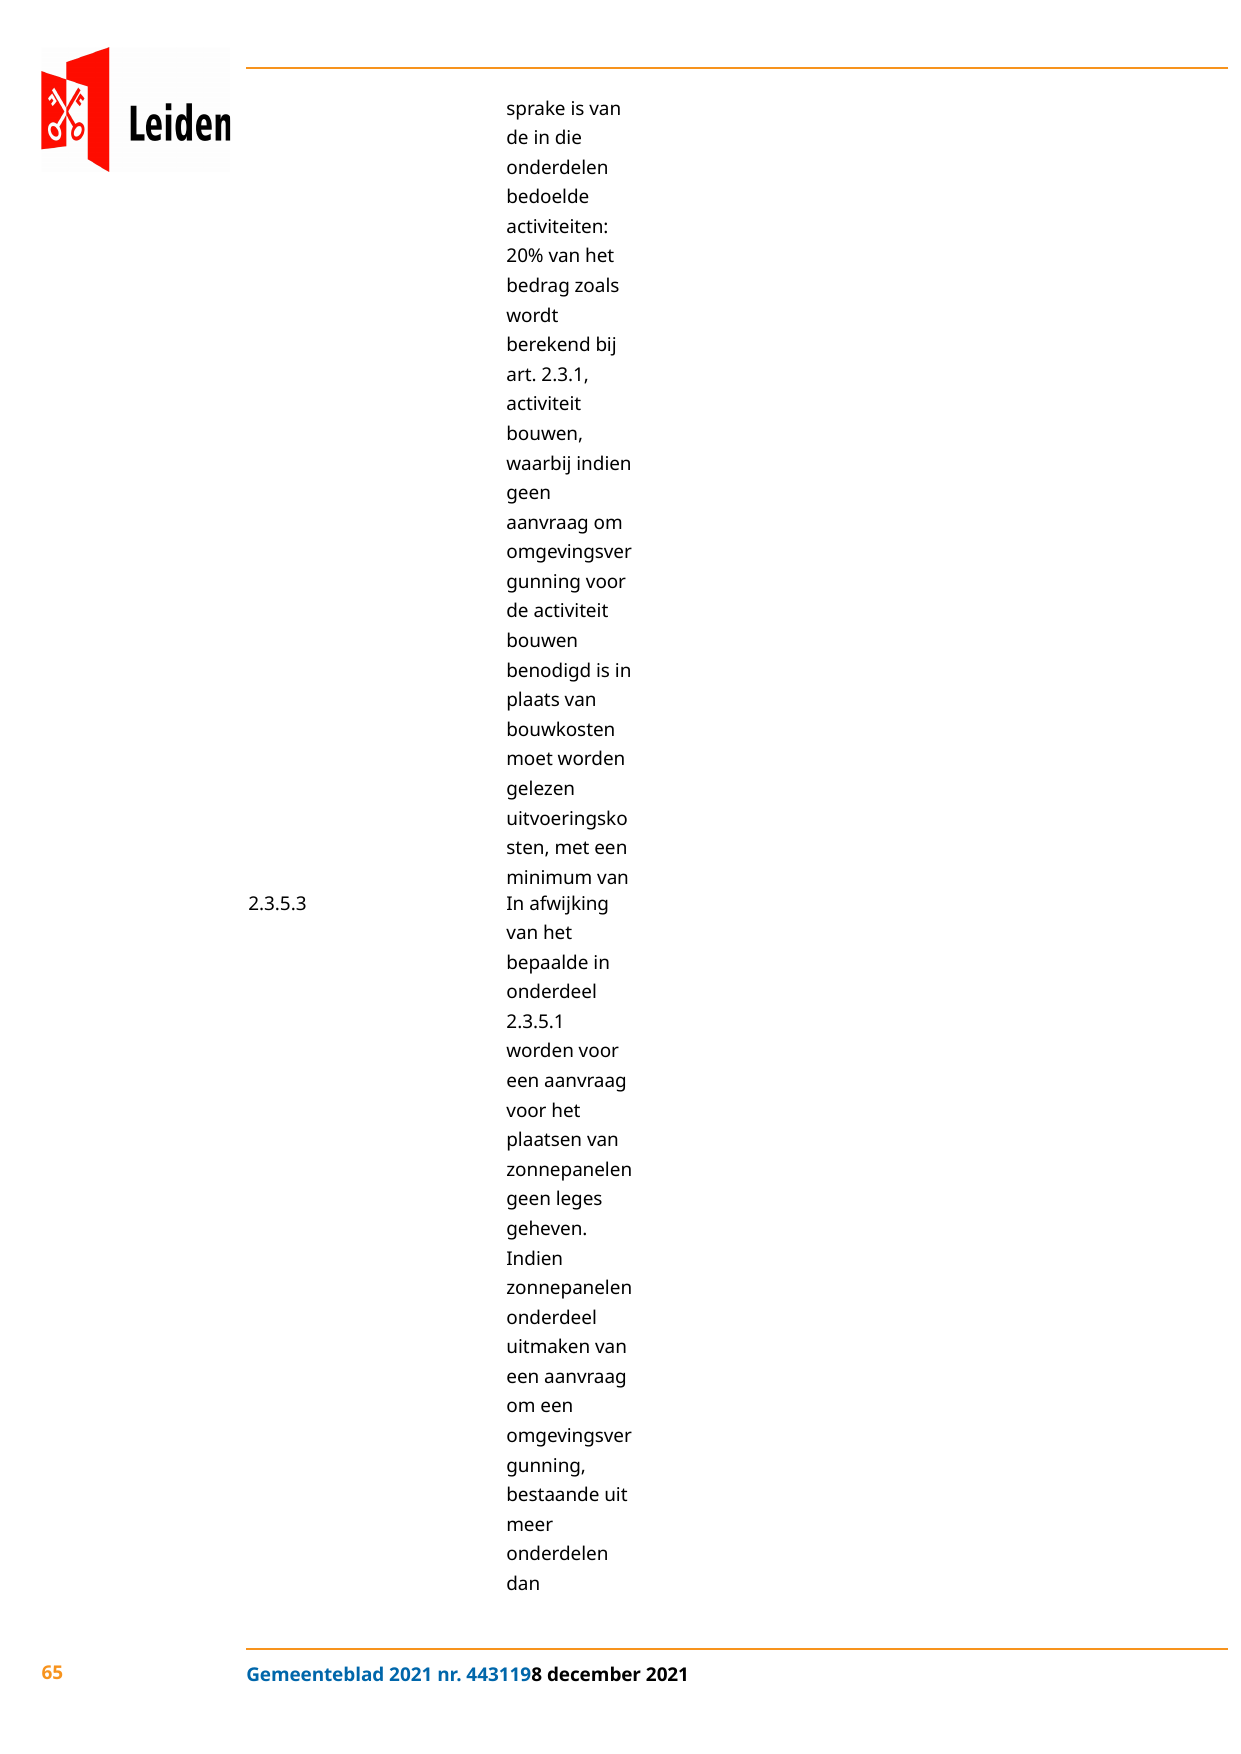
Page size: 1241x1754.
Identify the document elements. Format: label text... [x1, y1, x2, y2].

table_cell [764, 95, 1022, 890]
picture [41, 47, 231, 172]
table_cell sprake is van de in die onderdelen bedoelde activiteiten: 20% van het bedrag zoals wordt berekend bij art. 2.3.1, activiteit bouwen, waarbij indien geen aanvraag om omgevingsvergunning voor de activiteit bouwen benodigd is in plaats van bouwkosten moet worden gelezen uitvoeringskosten, met een minimum van [506, 95, 635, 890]
table_cell [635, 95, 764, 890]
table_cell [248, 95, 506, 890]
table_cell [764, 890, 1022, 1596]
table_cell [635, 890, 764, 1596]
table_cell 2.3.5.3 [248, 890, 506, 1596]
table_cell In afwijking van het bepaalde in onderdeel 2.3.5.1 worden voor een aanvraag voor het plaatsen van zonnepanelen geen leges geheven. Indien zonnepanelen onderdeel uitmaken van een aanvraag om een omgevingsvergunning, bestaande uit meer onderdelen dan [506, 890, 635, 1596]
